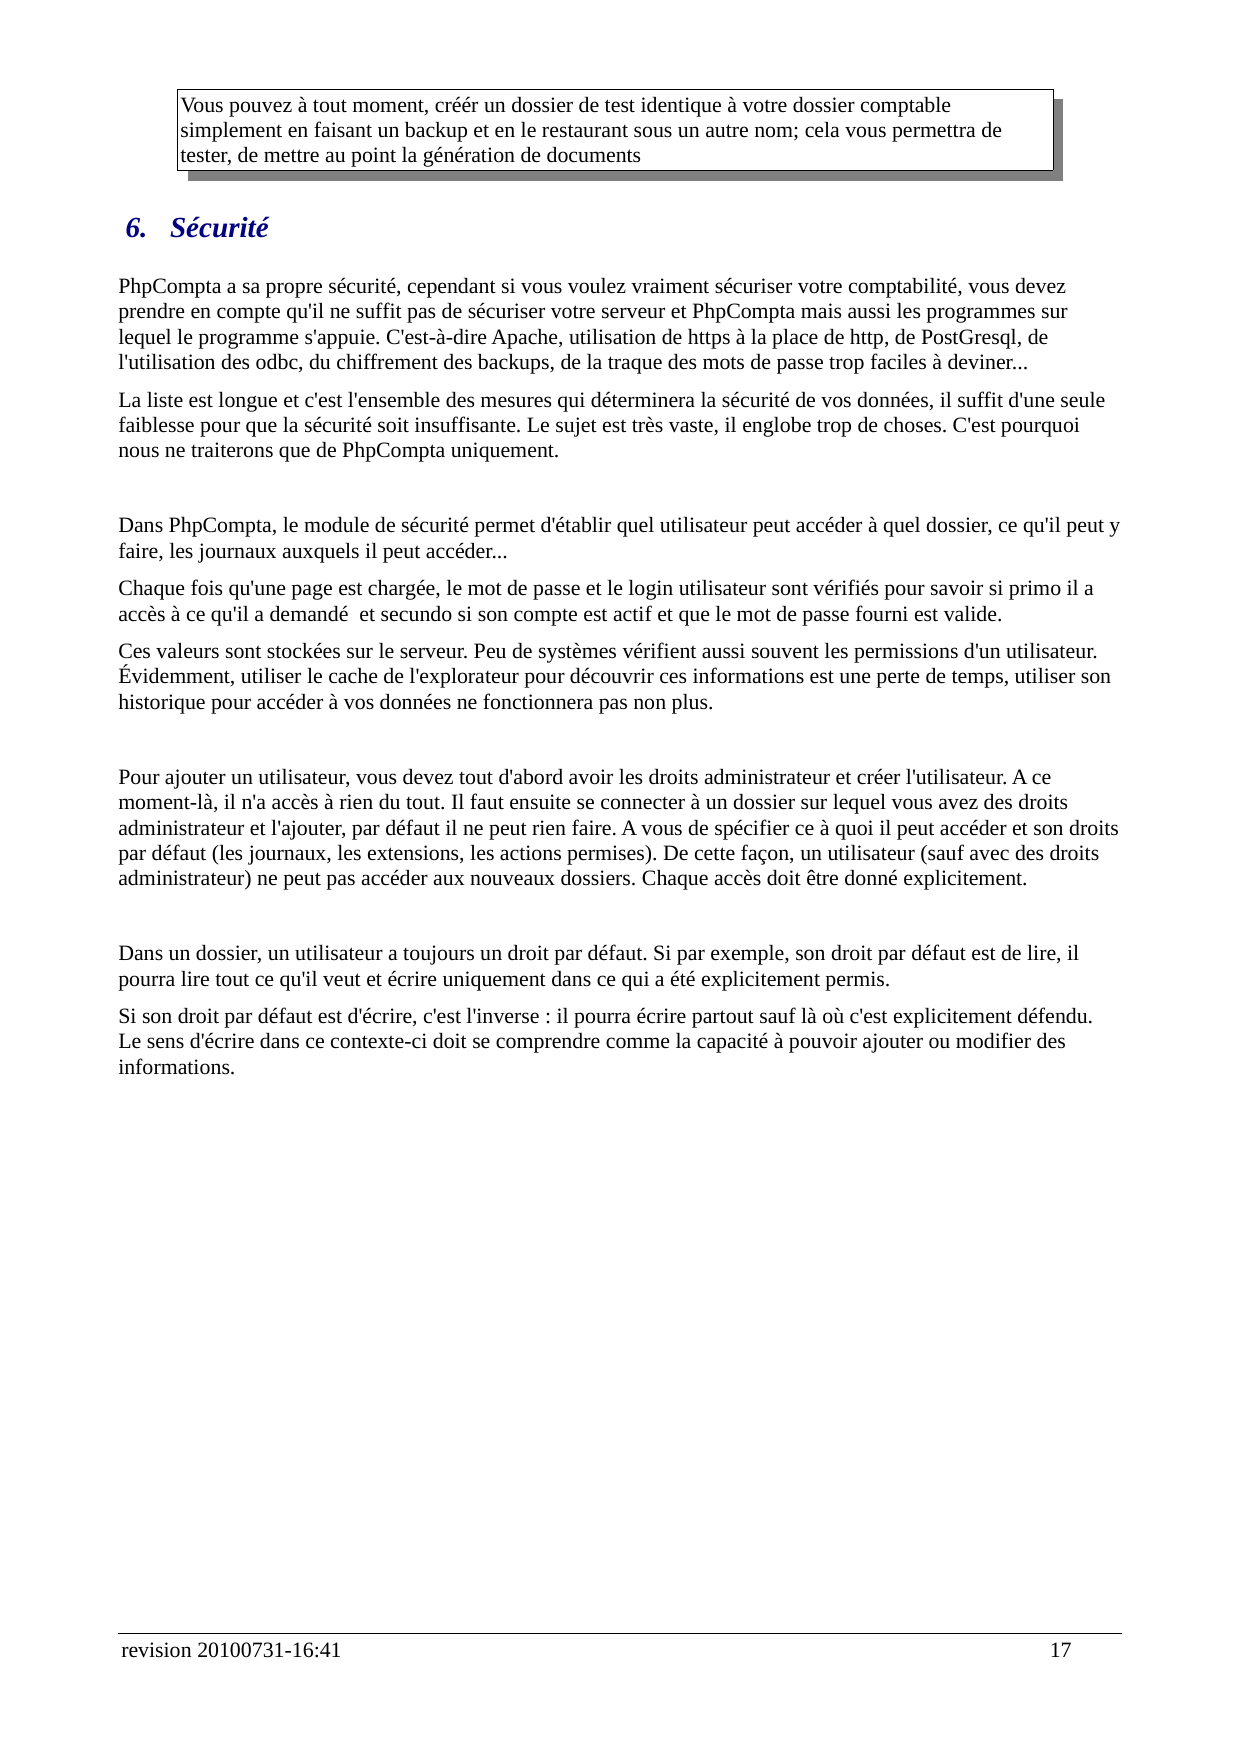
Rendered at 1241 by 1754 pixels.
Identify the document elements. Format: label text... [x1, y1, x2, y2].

subtitle Sécurité [118, 210, 1122, 244]
text Dans PhpCompta, le module de sécurité permet d'établir quel utilisateur peut accéder à quel dossier, ce qu'il peut y faire, les journaux auxquels il peut accéder... [118, 512, 1122, 563]
text Pour ajouter un utilisateur, vous devez tout d'abord avoir les droits administrateur et créer l'utilisateur. A ce moment-là, il n'a accès à rien du tout. Il faut ensuite se connecter à un dossier sur lequel vous avez des droits administrateur et l'ajouter, par défaut il ne peut rien faire. A vous de spécifier ce à quoi il peut accéder et son droits par défaut (les journaux, les extensions, les actions permises). De cette façon, un utilisateur (sauf avec des droits administrateur) ne peut pas accéder aux nouveaux dossiers. Chaque accès doit être donné explicitement. [118, 764, 1122, 890]
text Si son droit par défaut est d'écrire, c'est l'inverse : il pourra écrire partout sauf là où c'est explicitement défendu. Le sens d'écrire dans ce contexte-ci doit se comprendre comme la capacité à pouvoir ajouter ou modifier des informations. [118, 1003, 1122, 1079]
text La liste est longue et c'est l'ensemble des mesures qui déterminera la sécurité de vos données, il suffit d'une seule faiblesse pour que la sécurité soit insuffisante. Le sujet est très vaste, il englobe trop de choses. C'est pourquoi nous ne traiterons que de PhpCompta uniquement. [118, 387, 1122, 462]
text Vous pouvez à tout moment, créér un dossier de test identique à votre dossier comptable simplement en faisant un backup et en le restaurant sous un autre nom; cela vous permettra de tester, de mettre au point la génération de documents [178, 90, 1052, 170]
text Chaque fois qu'une page est chargée, le mot de passe et le login utilisateur sont vérifiés pour savoir si primo il a accès à ce qu'il a demandé et secundo si son compte est actif et que le mot de passe fourni est valide. [118, 575, 1122, 626]
text Dans un dossier, un utilisateur a toujours un droit par défaut. Si par exemple, son droit par défaut est de lire, il pourra lire tout ce qu'il veut et écrire uniquement dans ce qui a été explicitement permis. [118, 940, 1122, 991]
text PhpCompta a sa propre sécurité, cependant si vous voulez vraiment sécuriser votre comptabilité, vous devez prendre en compte qu'il ne suffit pas de sécuriser votre serveur et PhpCompta mais aussi les programmes sur lequel le programme s'appuie. C'est-à-dire Apache, utilisation de https à la place de http, de PostGresql, de l'utilisation des odbc, du chiffrement des backups, de la traque des mots de passe trop faciles à deviner... [118, 273, 1122, 374]
text Ces valeurs sont stockées sur le serveur. Peu de systèmes vérifient aussi souvent les permissions d'un utilisateur. Évidemment, utiliser le cache de l'explorateur pour découvrir ces informations est une perte de temps, utiliser son historique pour accéder à vos données ne fonctionnera pas non plus. [118, 638, 1122, 714]
